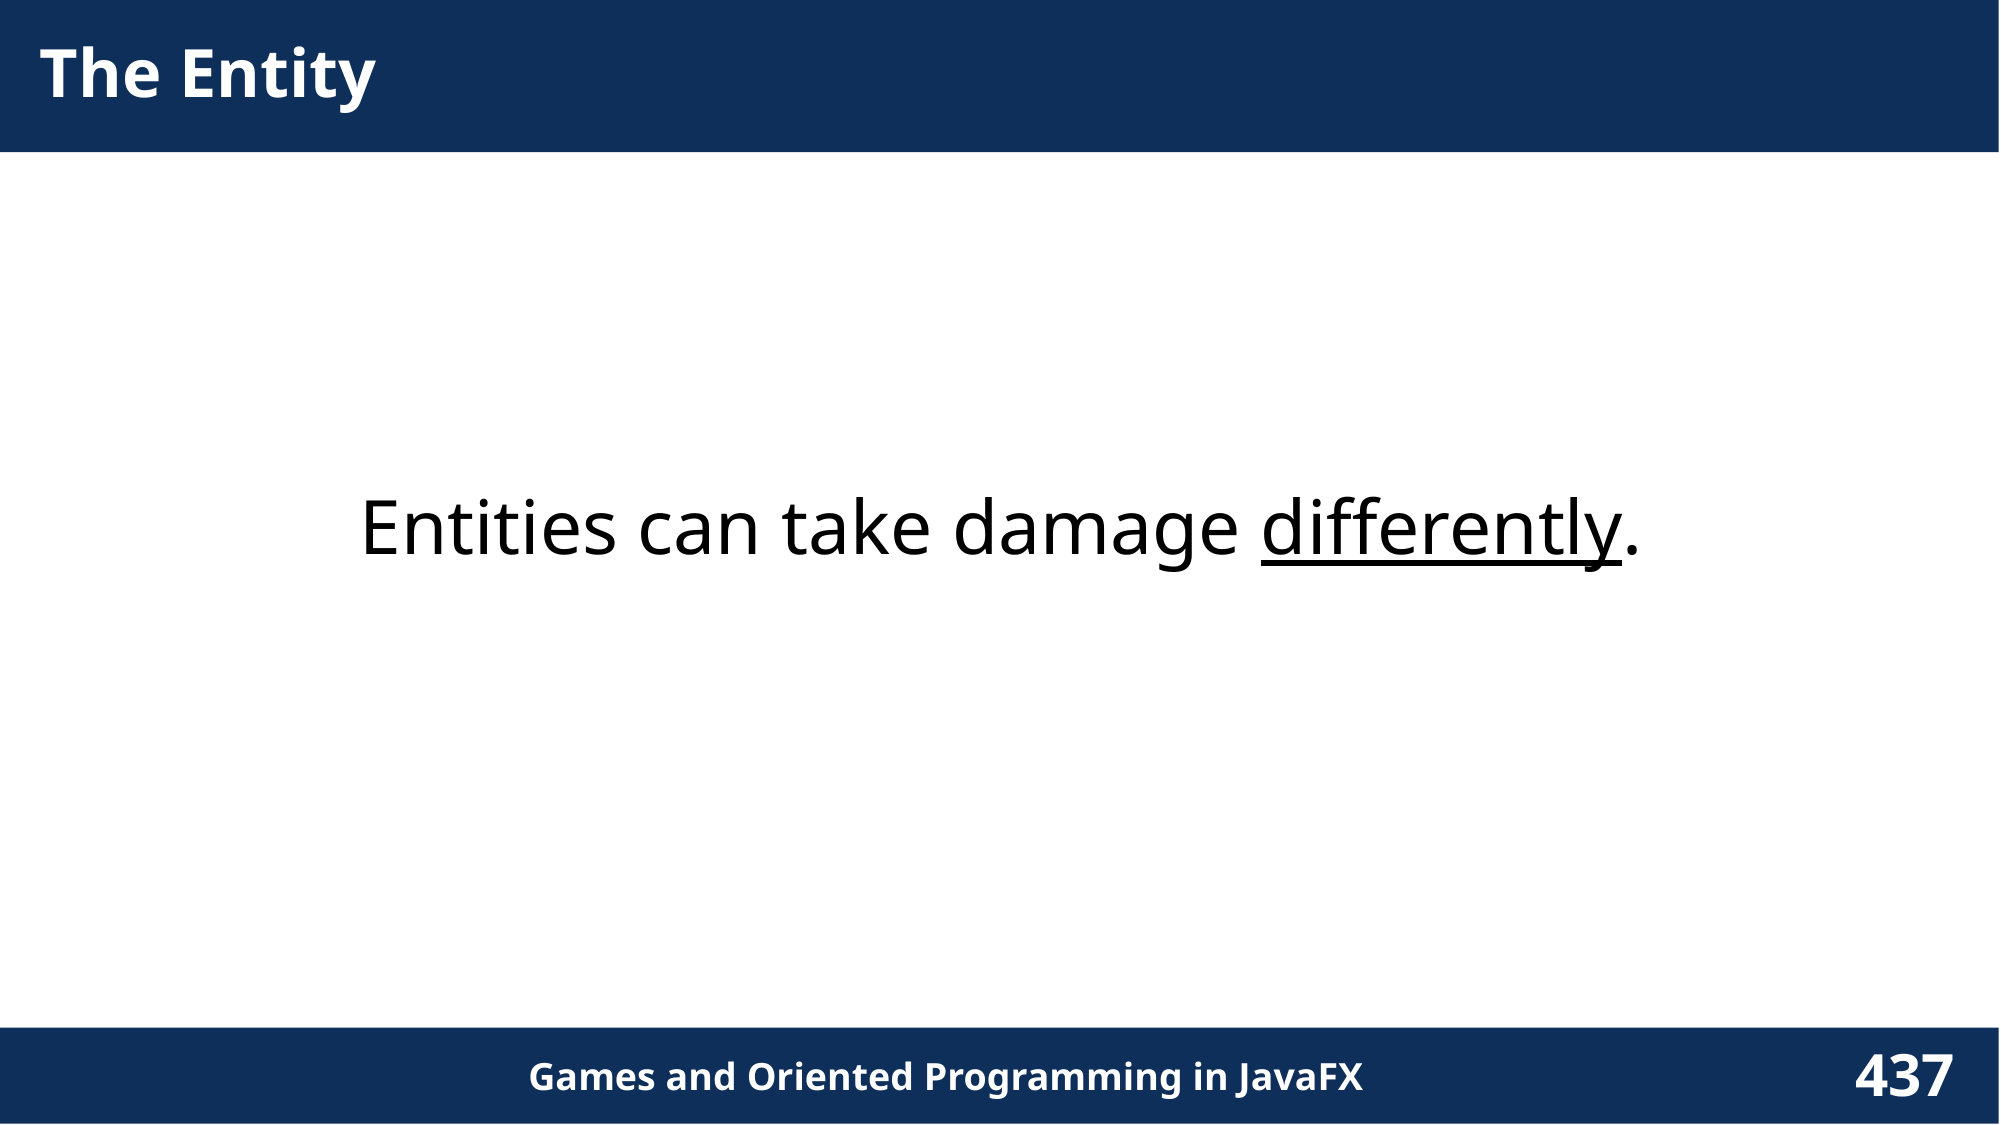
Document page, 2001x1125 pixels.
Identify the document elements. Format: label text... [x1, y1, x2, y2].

text_box The Entity [25, 23, 1999, 119]
text_box Entities can take damage differently. [236, 472, 1766, 578]
